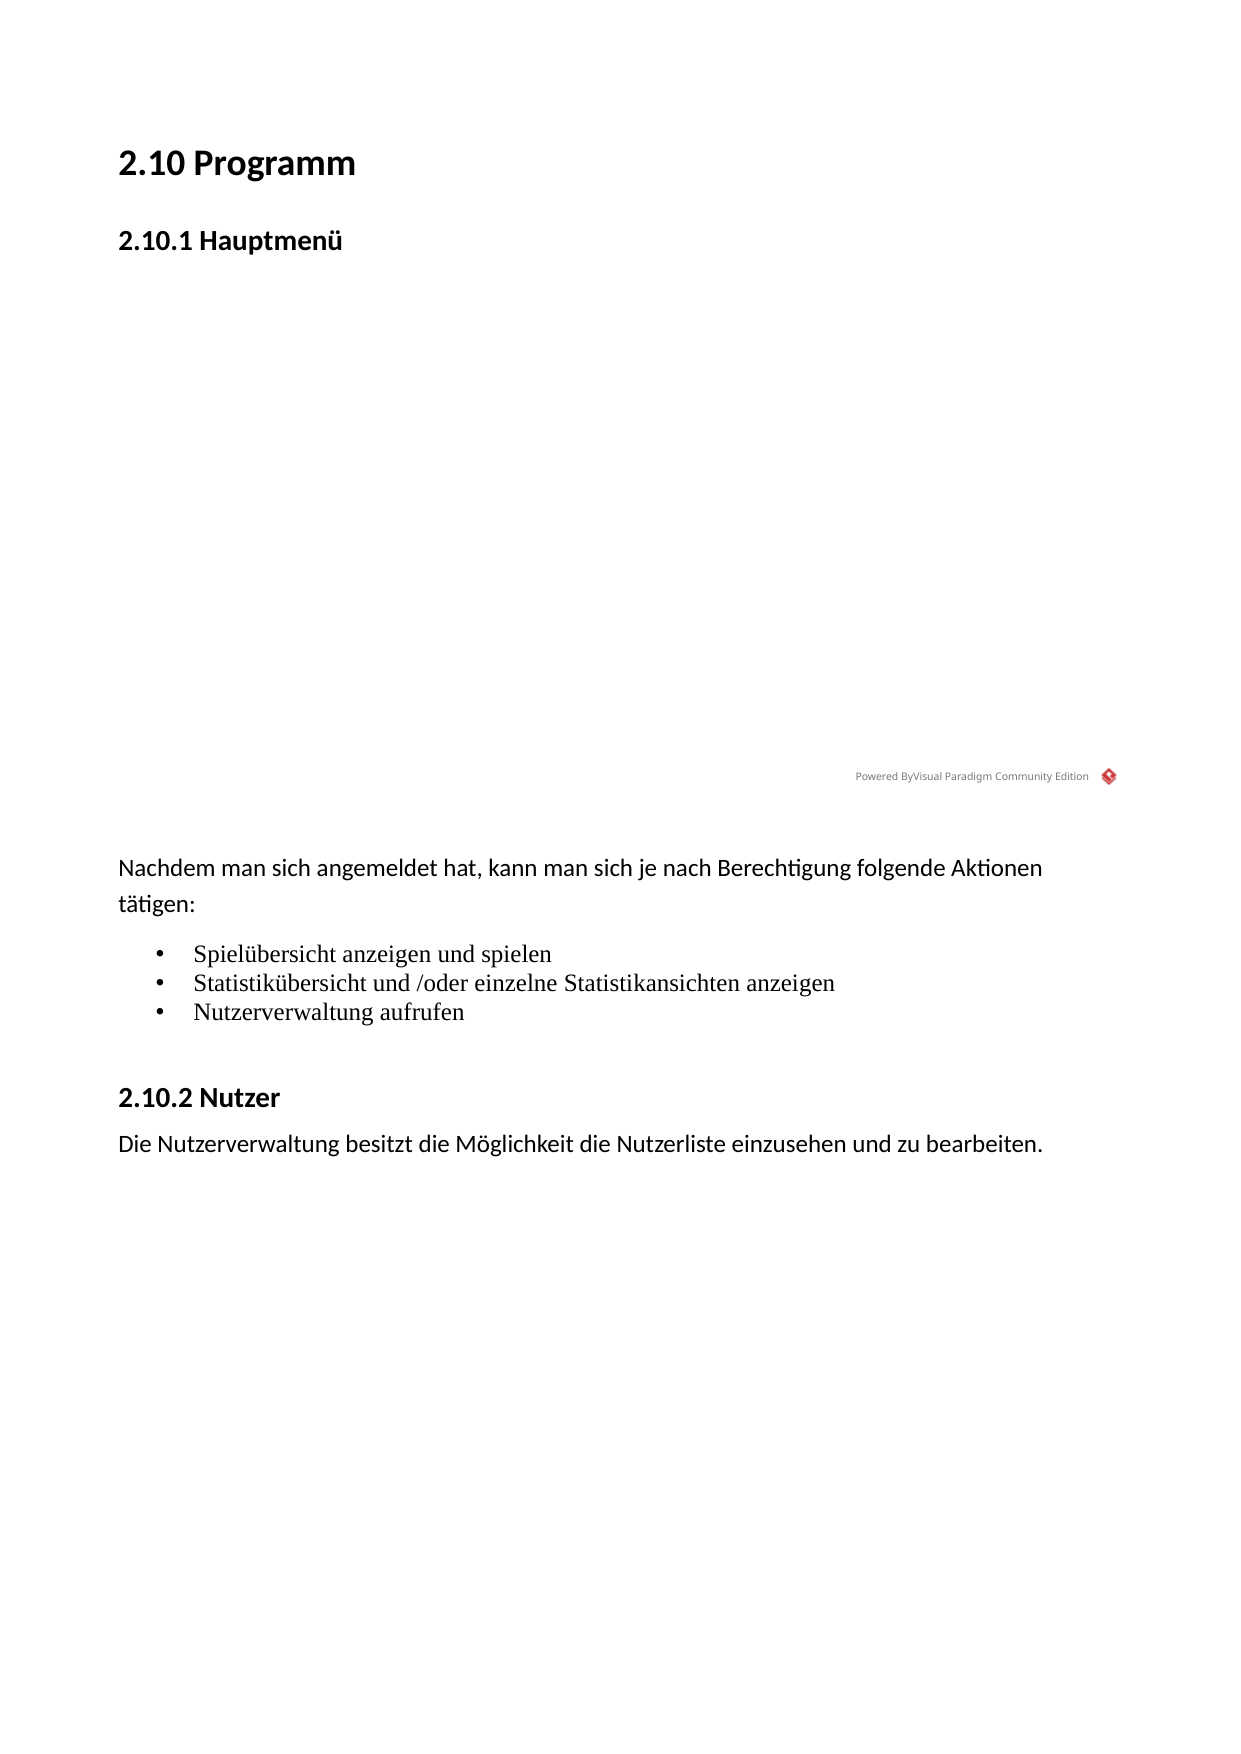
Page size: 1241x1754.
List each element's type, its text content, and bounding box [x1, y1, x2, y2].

list Spielübersicht anzeigen und spielen [156, 939, 1122, 968]
list Nutzerverwaltung aufrufen [156, 997, 1122, 1026]
text Nachdem man sich angemeldet hat, kann man sich je nach Berechtigung folgende Aktionen tätigen: [118, 852, 1122, 919]
list Statistikübersicht und /oder einzelne Statistikansichten anzeigen [156, 968, 1122, 997]
subtitle 2.10.2 Nutzer [118, 1079, 1122, 1115]
subtitle 2.10 Programm [118, 139, 1122, 185]
text Die Nutzerverwaltung besitzt die Möglichkeit die Nutzerliste einzusehen und zu bearbeiten. [118, 1128, 1122, 1158]
subtitle 2.10.1 Hauptmenü [118, 222, 1122, 258]
